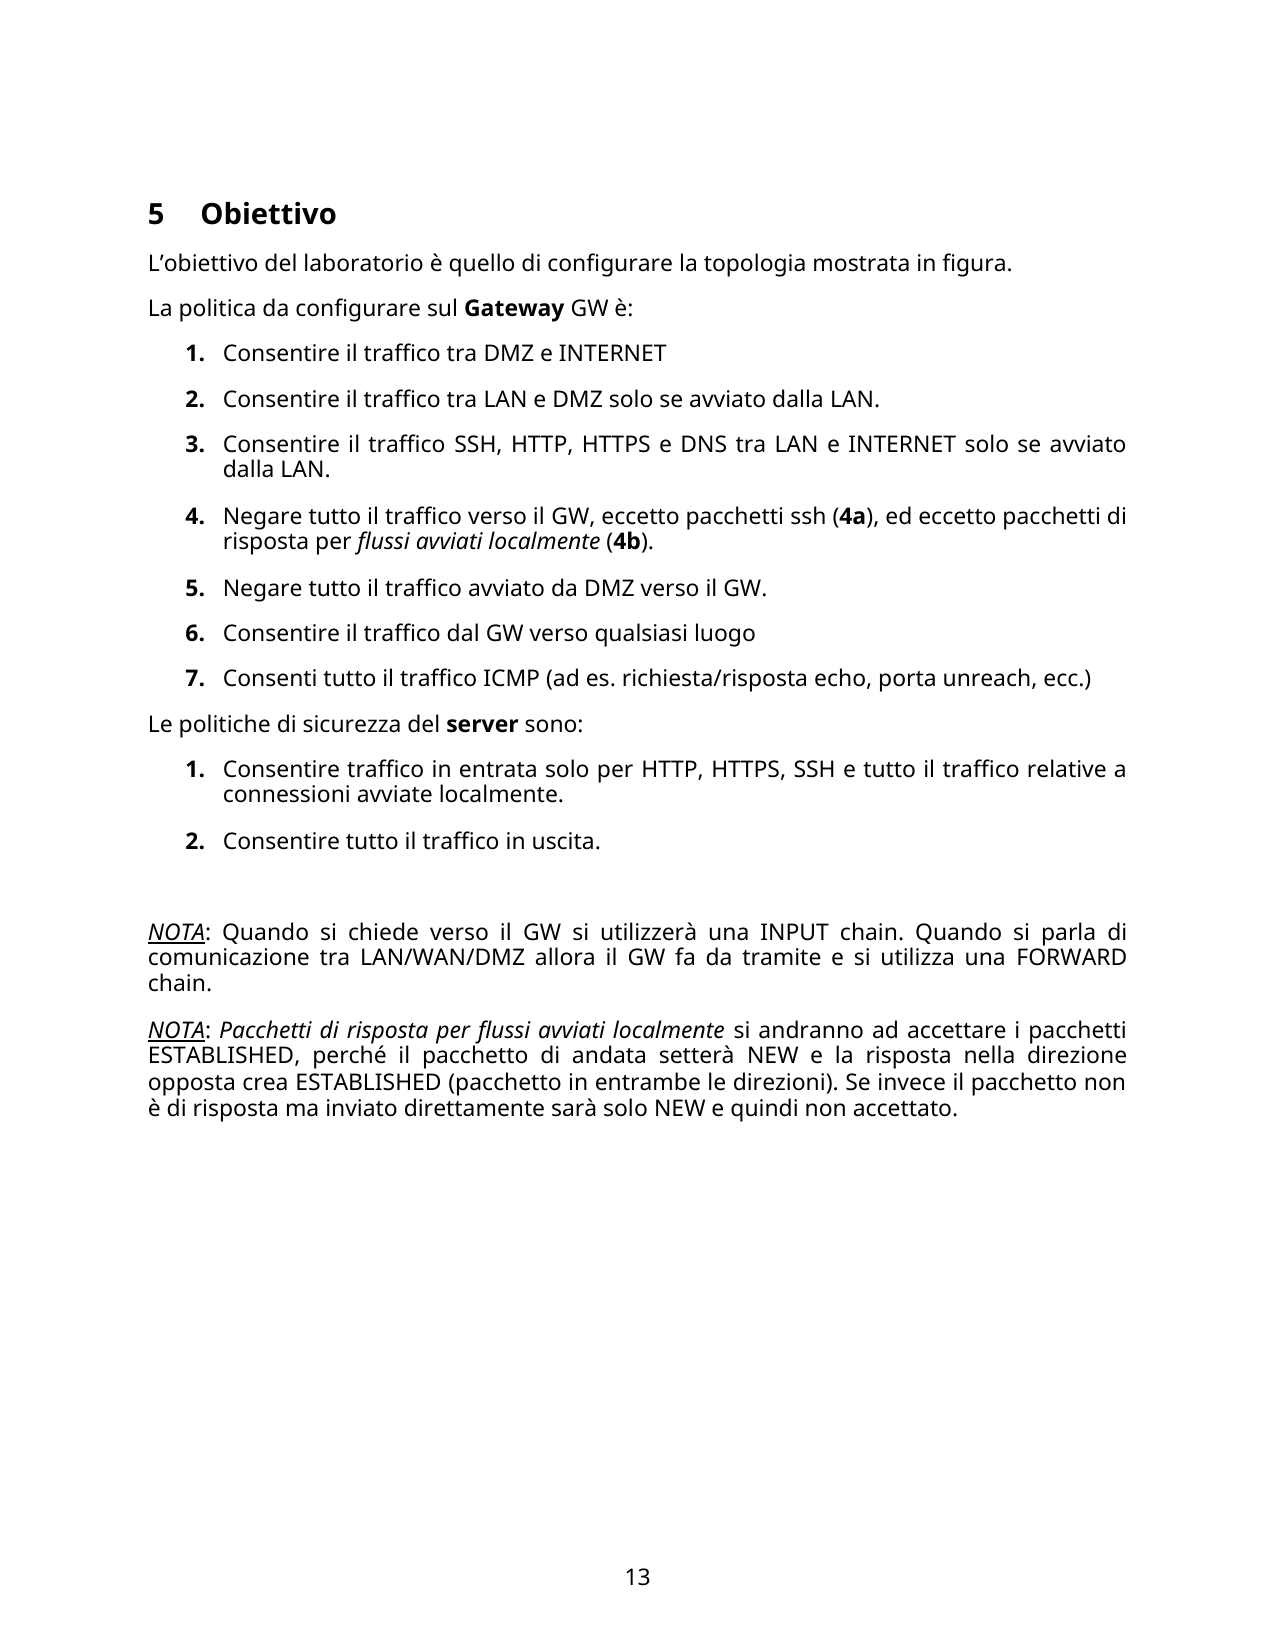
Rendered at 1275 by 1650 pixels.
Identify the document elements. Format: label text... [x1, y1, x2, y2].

text NOTA: Pacchetti di risposta per flussi avviati localmente si andranno ad accettare i pacchetti ESTABLISHED, perché il pacchetto di andata setterà NEW e la risposta nella direzione opposta crea ESTABLISHED (pacchetto in entrambe le direzioni). Se invece il pacchetto non è di risposta ma inviato direttamente sarà solo NEW e quindi non accettato. [148, 1017, 1127, 1123]
subtitle Obiettivo [148, 198, 1127, 231]
list Negare tutto il traffico verso il GW, eccetto pacchetti ssh (4a), ed eccetto pacchetti di risposta per flussi avviati localmente (4b). [185, 503, 1127, 556]
list Consentire il traffico tra LAN e DMZ solo se avviato dalla LAN. [185, 386, 1127, 412]
text L’obiettivo del laboratorio è quello di configurare la topologia mostrata in figura. [148, 250, 1127, 277]
list Consentire tutto il traffico in uscita. [185, 828, 1127, 855]
list Consentire il traffico SSH, HTTP, HTTPS e DNS tra LAN e INTERNET solo se avviato dalla LAN. [185, 431, 1127, 484]
text NOTA: Quando si chiede verso il GW si utilizzerà una INPUT chain. Quando si parla di comunicazione tra LAN/WAN/DMZ allora il GW fa da tramite e si utilizza una FORWARD chain. [148, 919, 1127, 998]
list Consentire traffico in entrata solo per HTTP, HTTPS, SSH e tutto il traffico relative a connessioni avviate localmente. [185, 756, 1127, 809]
list Consentire il traffico tra DMZ e INTERNET [185, 341, 1127, 367]
list Consentire il traffico dal GW verso qualsiasi luogo [185, 620, 1127, 647]
list Consenti tutto il traffico ICMP (ad es. richiesta/risposta echo, porta unreach, ecc.) [185, 666, 1127, 692]
text Le politiche di sicurezza del server sono: [148, 711, 1127, 737]
text La politica da configurare sul Gateway GW è: [148, 295, 1127, 322]
list Negare tutto il traffico avviato da DMZ verso il GW. [185, 575, 1127, 602]
